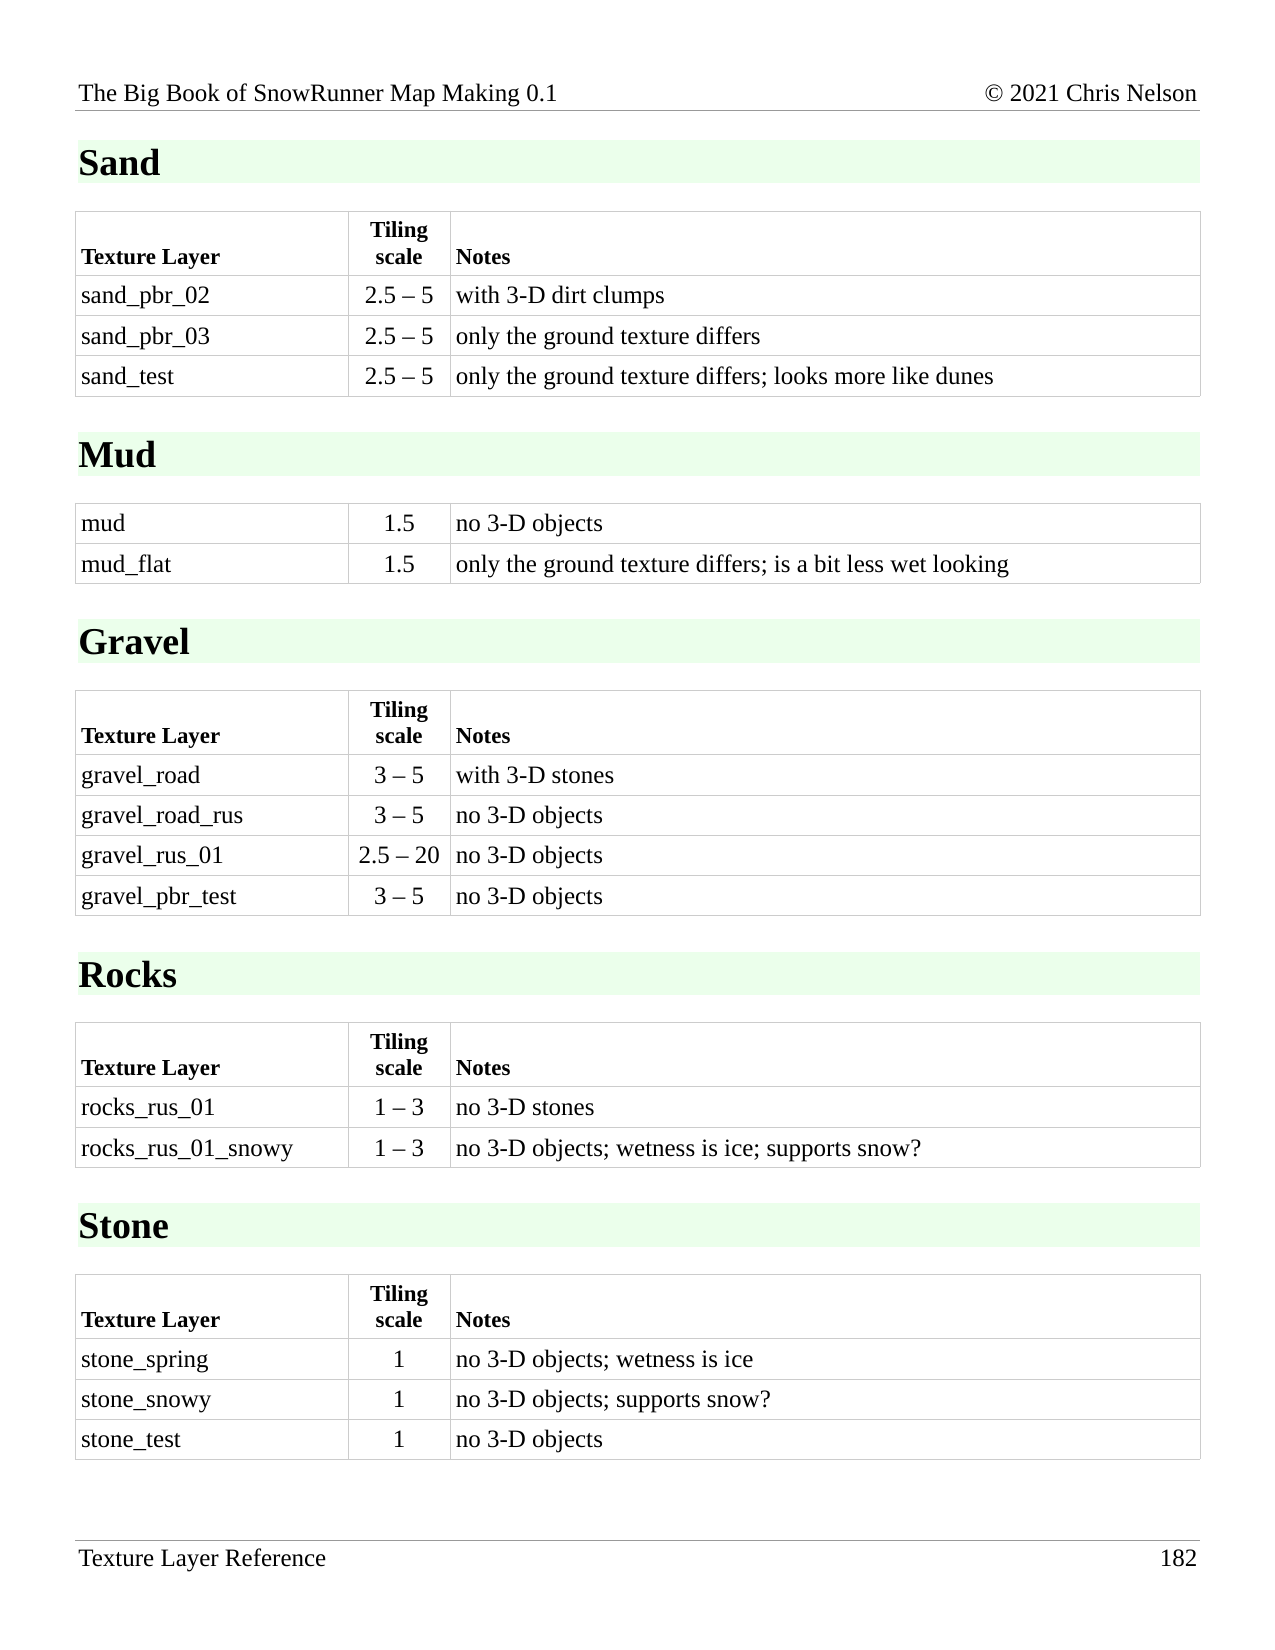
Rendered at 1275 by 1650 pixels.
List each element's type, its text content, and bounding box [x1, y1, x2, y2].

table_header mud [76, 504, 348, 543]
table_cell 2.5 – 5 [349, 316, 450, 355]
table_header no 3‑D objects [451, 504, 1200, 543]
table_header Tiling scale [349, 1023, 450, 1086]
table_cell only the ground texture differs; is a bit less wet looking [451, 544, 1200, 583]
table_cell no 3‑D objects [451, 836, 1200, 875]
table_cell 1 [349, 1420, 450, 1459]
table_cell sand_pbr_03 [76, 316, 348, 355]
subtitle Rocks [78, 952, 1200, 995]
table_cell only the ground texture differs [451, 316, 1200, 355]
table_cell stone_snowy [76, 1380, 348, 1419]
table_header 1.5 [349, 504, 450, 543]
table_cell no 3‑D objects [451, 796, 1200, 835]
table_cell sand_test [76, 356, 348, 396]
table_cell with 3‑D dirt clumps [451, 276, 1200, 315]
table_cell no 3‑D stones [451, 1087, 1200, 1127]
table_cell rocks_rus_01_snowy [76, 1128, 348, 1167]
table_cell stone_spring [76, 1339, 348, 1378]
table_cell gravel_road_rus [76, 796, 348, 835]
table_cell no 3‑D objects; supports snow? [451, 1380, 1200, 1419]
table_cell rocks_rus_01 [76, 1087, 348, 1127]
table_header Notes [451, 1023, 1200, 1086]
table_cell gravel_rus_01 [76, 836, 348, 875]
table_cell no 3‑D objects; wetness is ice; supports snow? [451, 1128, 1200, 1167]
table_cell 2.5 – 5 [349, 276, 450, 315]
table_header Tiling scale [349, 691, 450, 754]
table_cell no 3‑D objects; wetness is ice [451, 1339, 1200, 1378]
table_cell 2.5 – 20 [349, 836, 450, 875]
table_cell only the ground texture differs; looks more like dunes [451, 356, 1200, 396]
table_cell 1 – 3 [349, 1087, 450, 1127]
table_cell 2.5 – 5 [349, 356, 450, 396]
table_cell 1 – 3 [349, 1128, 450, 1167]
subtitle Mud [78, 432, 1200, 476]
table_cell with 3‑D stones [451, 755, 1200, 794]
table_header Texture Layer [76, 691, 348, 754]
table_header Notes [451, 691, 1200, 754]
table_cell gravel_pbr_test [76, 876, 348, 915]
table_header Texture Layer [76, 1023, 348, 1086]
table_header Texture Layer [76, 212, 348, 275]
table_cell 3 – 5 [349, 796, 450, 835]
table_cell no 3‑D objects [451, 1420, 1200, 1459]
table_cell 1 [349, 1380, 450, 1419]
table_cell 3 – 5 [349, 755, 450, 794]
table_cell no 3‑D objects [451, 876, 1200, 915]
table_header Notes [451, 1275, 1200, 1338]
subtitle Gravel [78, 619, 1200, 663]
table_cell 1.5 [349, 544, 450, 583]
table_cell 1 [349, 1339, 450, 1378]
table_header Tiling scale [349, 212, 450, 275]
table_cell 3 – 5 [349, 876, 450, 915]
table_cell sand_pbr_02 [76, 276, 348, 315]
table_header Notes [451, 212, 1200, 275]
subtitle Stone [78, 1203, 1200, 1247]
table_cell stone_test [76, 1420, 348, 1459]
subtitle Sand [78, 140, 1200, 183]
table_header Texture Layer [76, 1275, 348, 1338]
table_cell mud_flat [76, 544, 348, 583]
table_header Tiling scale [349, 1275, 450, 1338]
table_cell gravel_road [76, 755, 348, 794]
